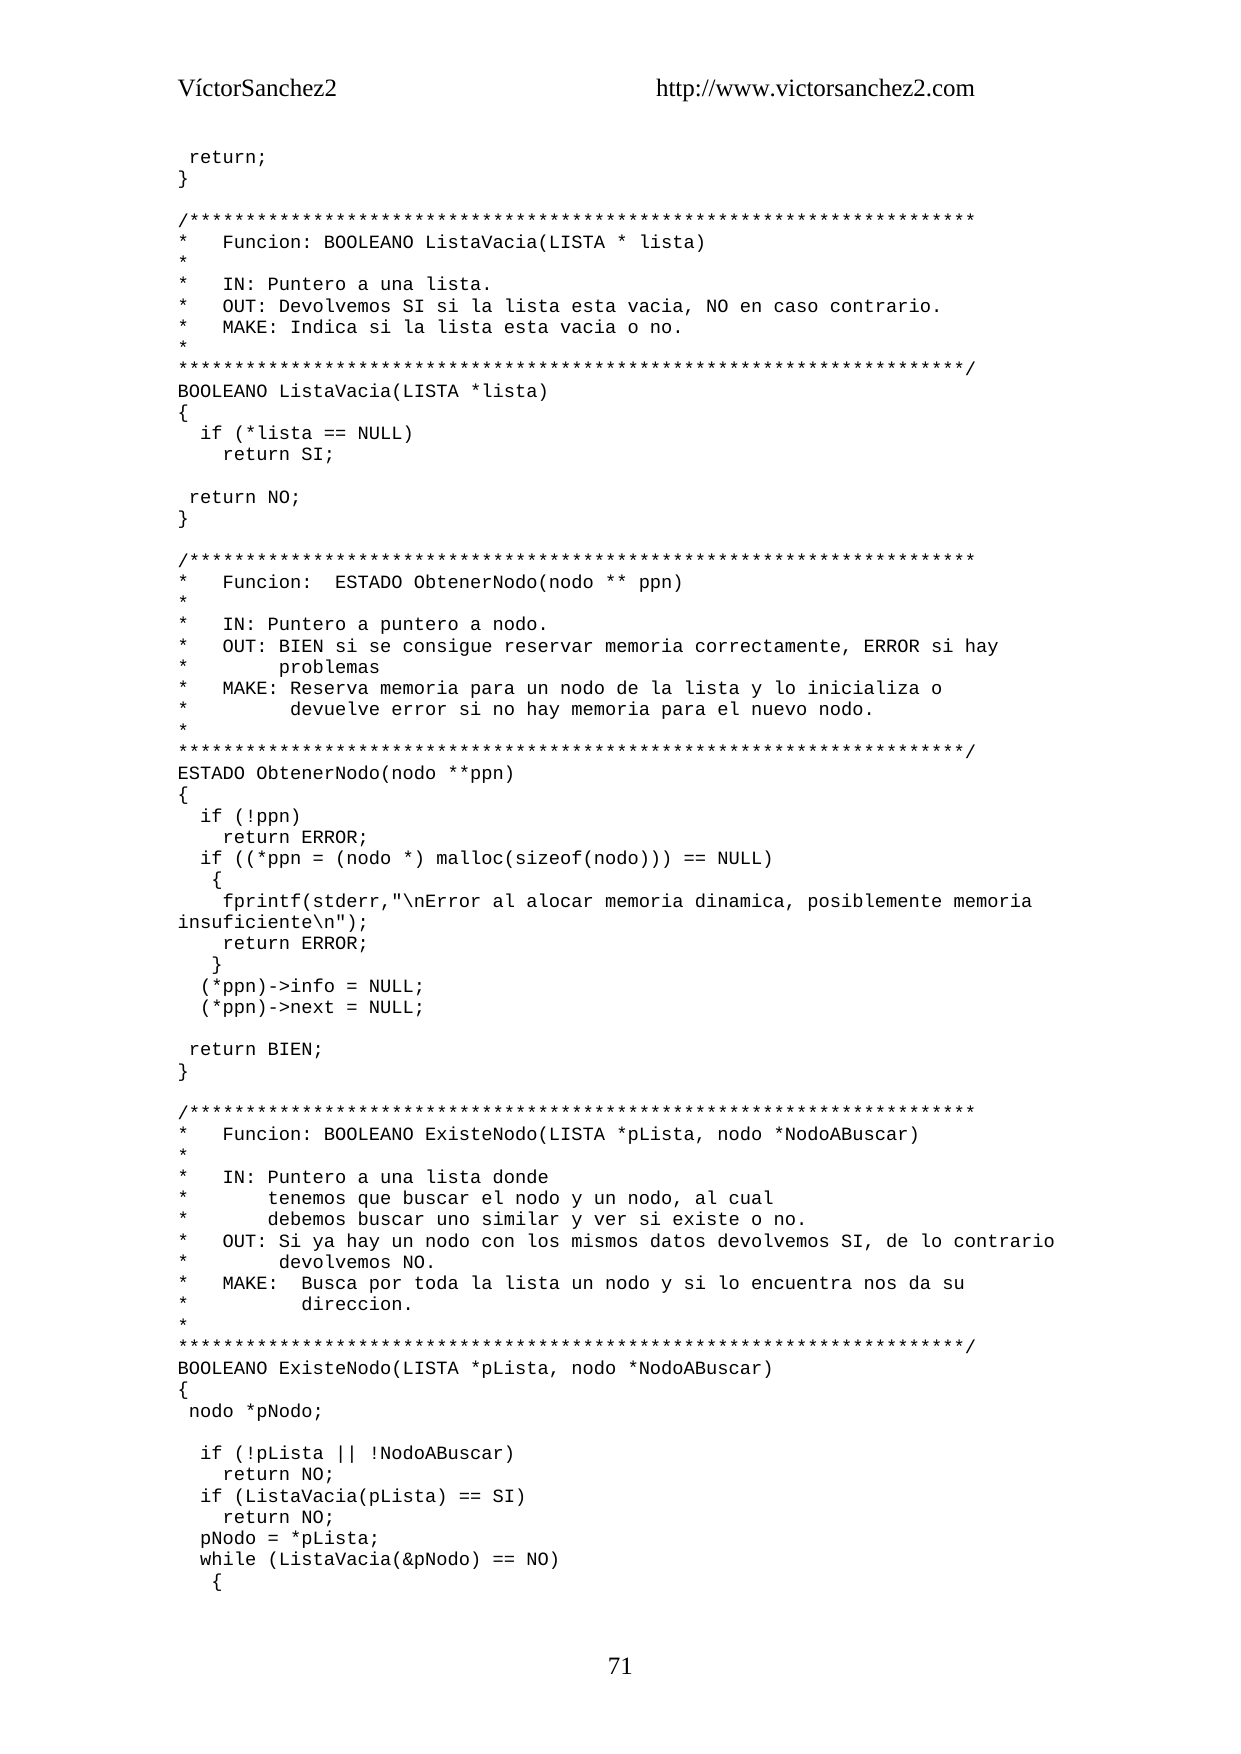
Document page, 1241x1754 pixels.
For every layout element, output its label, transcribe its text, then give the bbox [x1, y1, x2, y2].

text if (!ppn) [177, 806, 1063, 828]
text * MAKE: Busca por toda la lista un nodo y si lo encuentra nos da su [177, 1274, 1063, 1295]
text (*ppn)->info = NULL; [177, 976, 1063, 998]
text * devolvemos NO. [177, 1253, 1063, 1274]
text * OUT: BIEN si se consigue reservar memoria correctamente, ERROR si hay [177, 636, 1063, 658]
text return; [177, 148, 1063, 169]
text return ERROR; [177, 828, 1063, 849]
text if (ListaVacia(pLista) == SI) [177, 1486, 1063, 1508]
text * Funcion: ESTADO ObtenerNodo(nodo ** ppn) [177, 573, 1063, 594]
text fprintf(stderr,"\nError al alocar memoria dinamica, posiblemente memoria insuficiente\n"); [177, 891, 1063, 934]
text * OUT: Devolvemos SI si la lista esta vacia, NO en caso contrario. [177, 296, 1063, 318]
text return SI; [177, 445, 1063, 466]
text } [177, 1061, 1063, 1083]
text return BIEN; [177, 1040, 1063, 1061]
text { [177, 1571, 1063, 1593]
text } [177, 955, 1063, 976]
text * MAKE: Reserva memoria para un nodo de la lista y lo inicializa o [177, 679, 1063, 700]
text * Funcion: BOOLEANO ExisteNodo(LISTA *pLista, nodo *NodoABuscar) [177, 1125, 1063, 1146]
text { [177, 1380, 1063, 1401]
text * [177, 594, 1063, 615]
text ESTADO ObtenerNodo(nodo **ppn) [177, 764, 1063, 785]
text return NO; [177, 1465, 1063, 1486]
text nodo *pNodo; [177, 1401, 1063, 1423]
text * problemas [177, 658, 1063, 679]
text } [177, 169, 1063, 190]
text * IN: Puntero a una lista donde [177, 1168, 1063, 1189]
text **********************************************************************/ [177, 1338, 1063, 1359]
text * MAKE: Indica si la lista esta vacia o no. [177, 318, 1063, 339]
text { [177, 403, 1063, 424]
text if (!pLista || !NodoABuscar) [177, 1444, 1063, 1465]
text * Funcion: BOOLEANO ListaVacia(LISTA * lista) [177, 233, 1063, 254]
text /********************************************************************** [177, 1104, 1063, 1125]
text * [177, 721, 1063, 743]
text return NO; [177, 488, 1063, 509]
text **********************************************************************/ [177, 743, 1063, 764]
text BOOLEANO ListaVacia(LISTA *lista) [177, 381, 1063, 403]
text * devuelve error si no hay memoria para el nuevo nodo. [177, 700, 1063, 721]
text * [177, 254, 1063, 275]
text /********************************************************************** [177, 211, 1063, 233]
text **********************************************************************/ [177, 360, 1063, 381]
text } [177, 509, 1063, 530]
text pNodo = *pLista; [177, 1529, 1063, 1550]
text * [177, 1146, 1063, 1168]
text /********************************************************************** [177, 551, 1063, 573]
text { [177, 870, 1063, 891]
text while (ListaVacia(&pNodo) == NO) [177, 1550, 1063, 1571]
text return ERROR; [177, 934, 1063, 955]
text * direccion. [177, 1295, 1063, 1316]
text if (*lista == NULL) [177, 424, 1063, 445]
text * OUT: Si ya hay un nodo con los mismos datos devolvemos SI, de lo contrario [177, 1231, 1063, 1253]
text * [177, 1316, 1063, 1338]
text * debemos buscar uno similar y ver si existe o no. [177, 1210, 1063, 1231]
text * IN: Puntero a una lista. [177, 275, 1063, 296]
text { [177, 785, 1063, 806]
text BOOLEANO ExisteNodo(LISTA *pLista, nodo *NodoABuscar) [177, 1359, 1063, 1380]
text * tenemos que buscar el nodo y un nodo, al cual [177, 1189, 1063, 1210]
text * IN: Puntero a puntero a nodo. [177, 615, 1063, 636]
text (*ppn)->next = NULL; [177, 998, 1063, 1019]
text if ((*ppn = (nodo *) malloc(sizeof(nodo))) == NULL) [177, 849, 1063, 870]
text return NO; [177, 1508, 1063, 1529]
text * [177, 339, 1063, 360]
